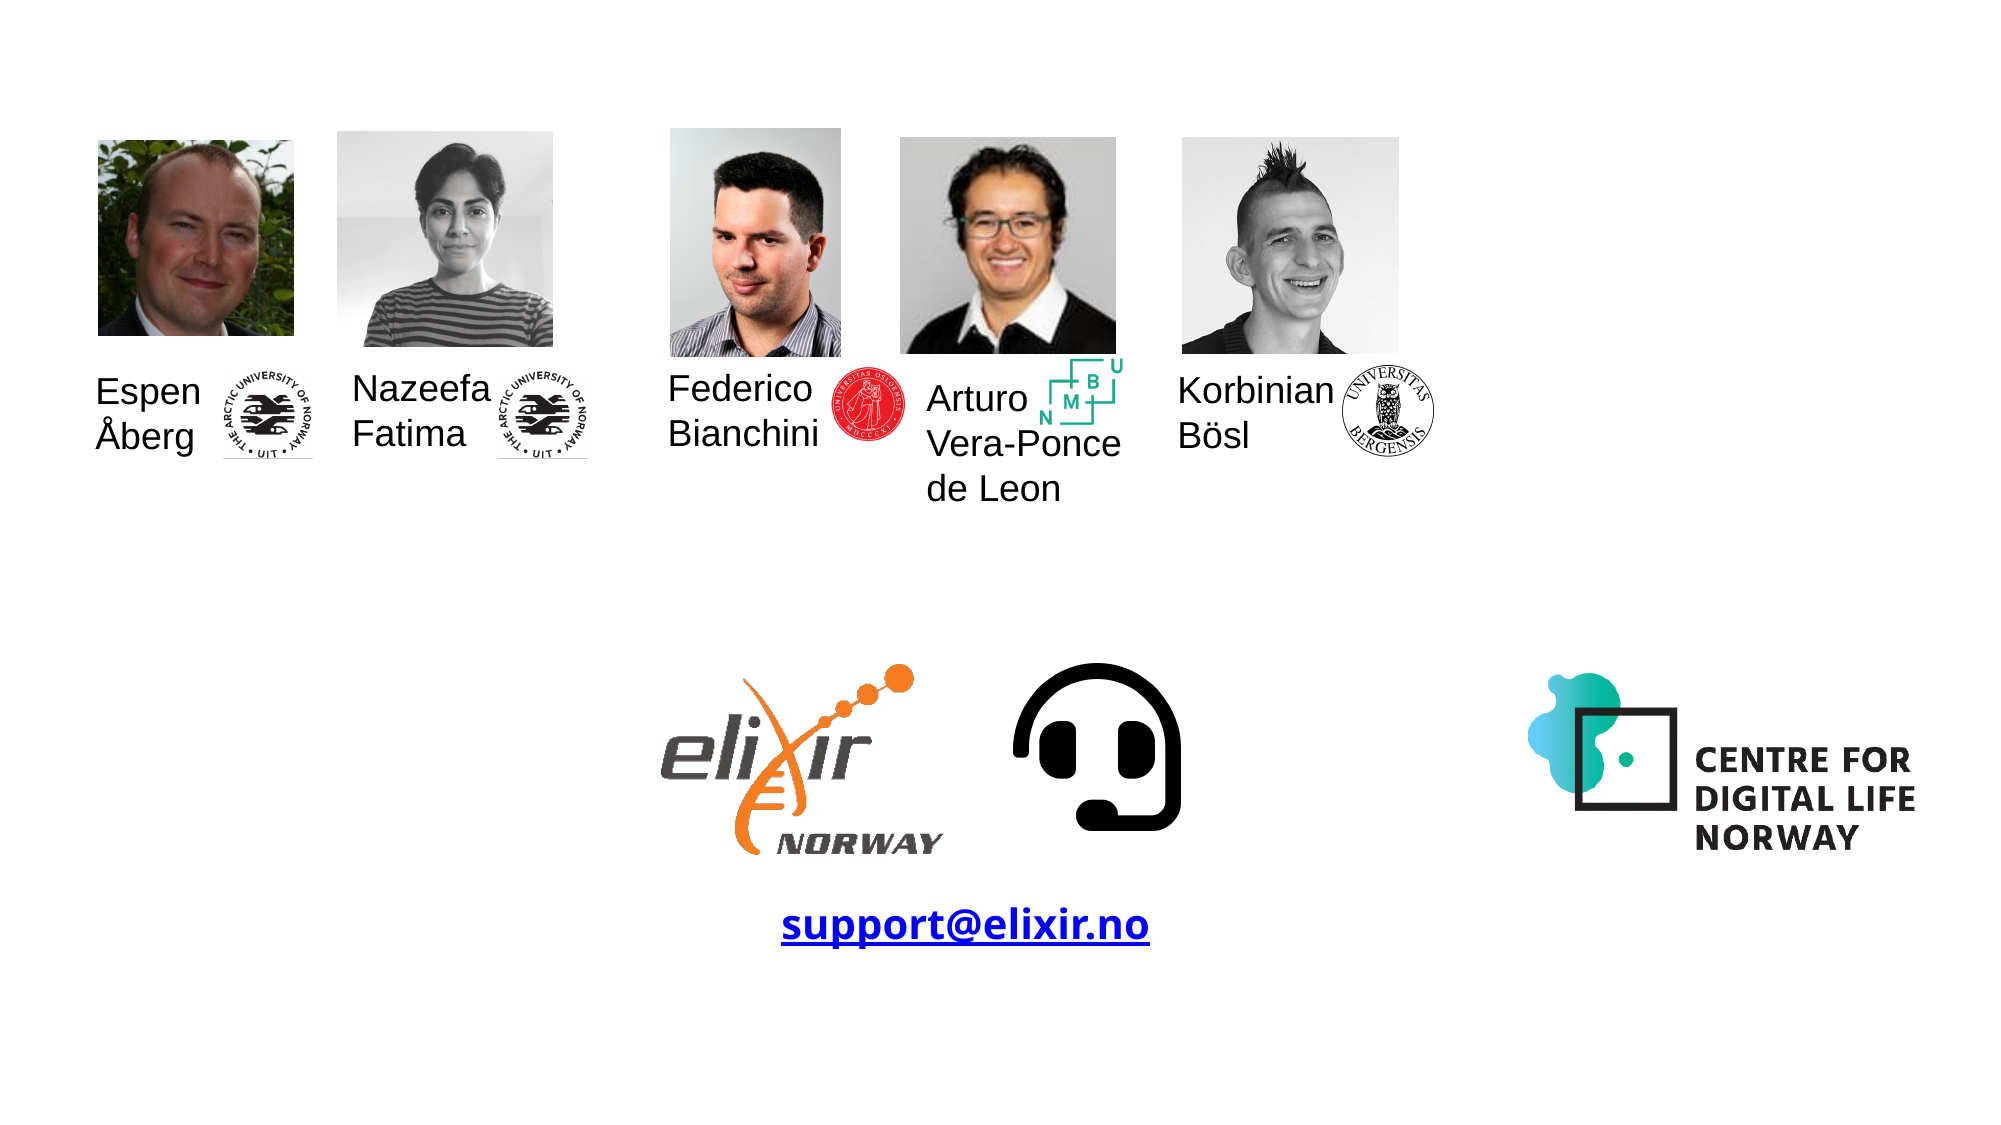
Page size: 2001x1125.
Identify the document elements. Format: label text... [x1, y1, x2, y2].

picture [1013, 663, 1181, 831]
picture [337, 131, 553, 347]
picture [1182, 137, 1455, 476]
picture [98, 140, 294, 336]
picture [497, 371, 588, 459]
picture [828, 367, 907, 441]
text_box Arturo Vera-Ponce de Leon [911, 367, 1148, 508]
text_box Korbinian Bösl [1162, 358, 1399, 500]
text_box Federico Bianchini [652, 356, 890, 498]
text_box support@elixir.no [643, 882, 1300, 963]
picture [670, 128, 841, 357]
picture [1528, 673, 1920, 856]
text_box Nazeefa Fatima [337, 356, 574, 498]
picture [661, 664, 944, 855]
picture [900, 137, 1125, 433]
text_box Espen Åberg [80, 359, 317, 501]
picture [222, 371, 313, 459]
